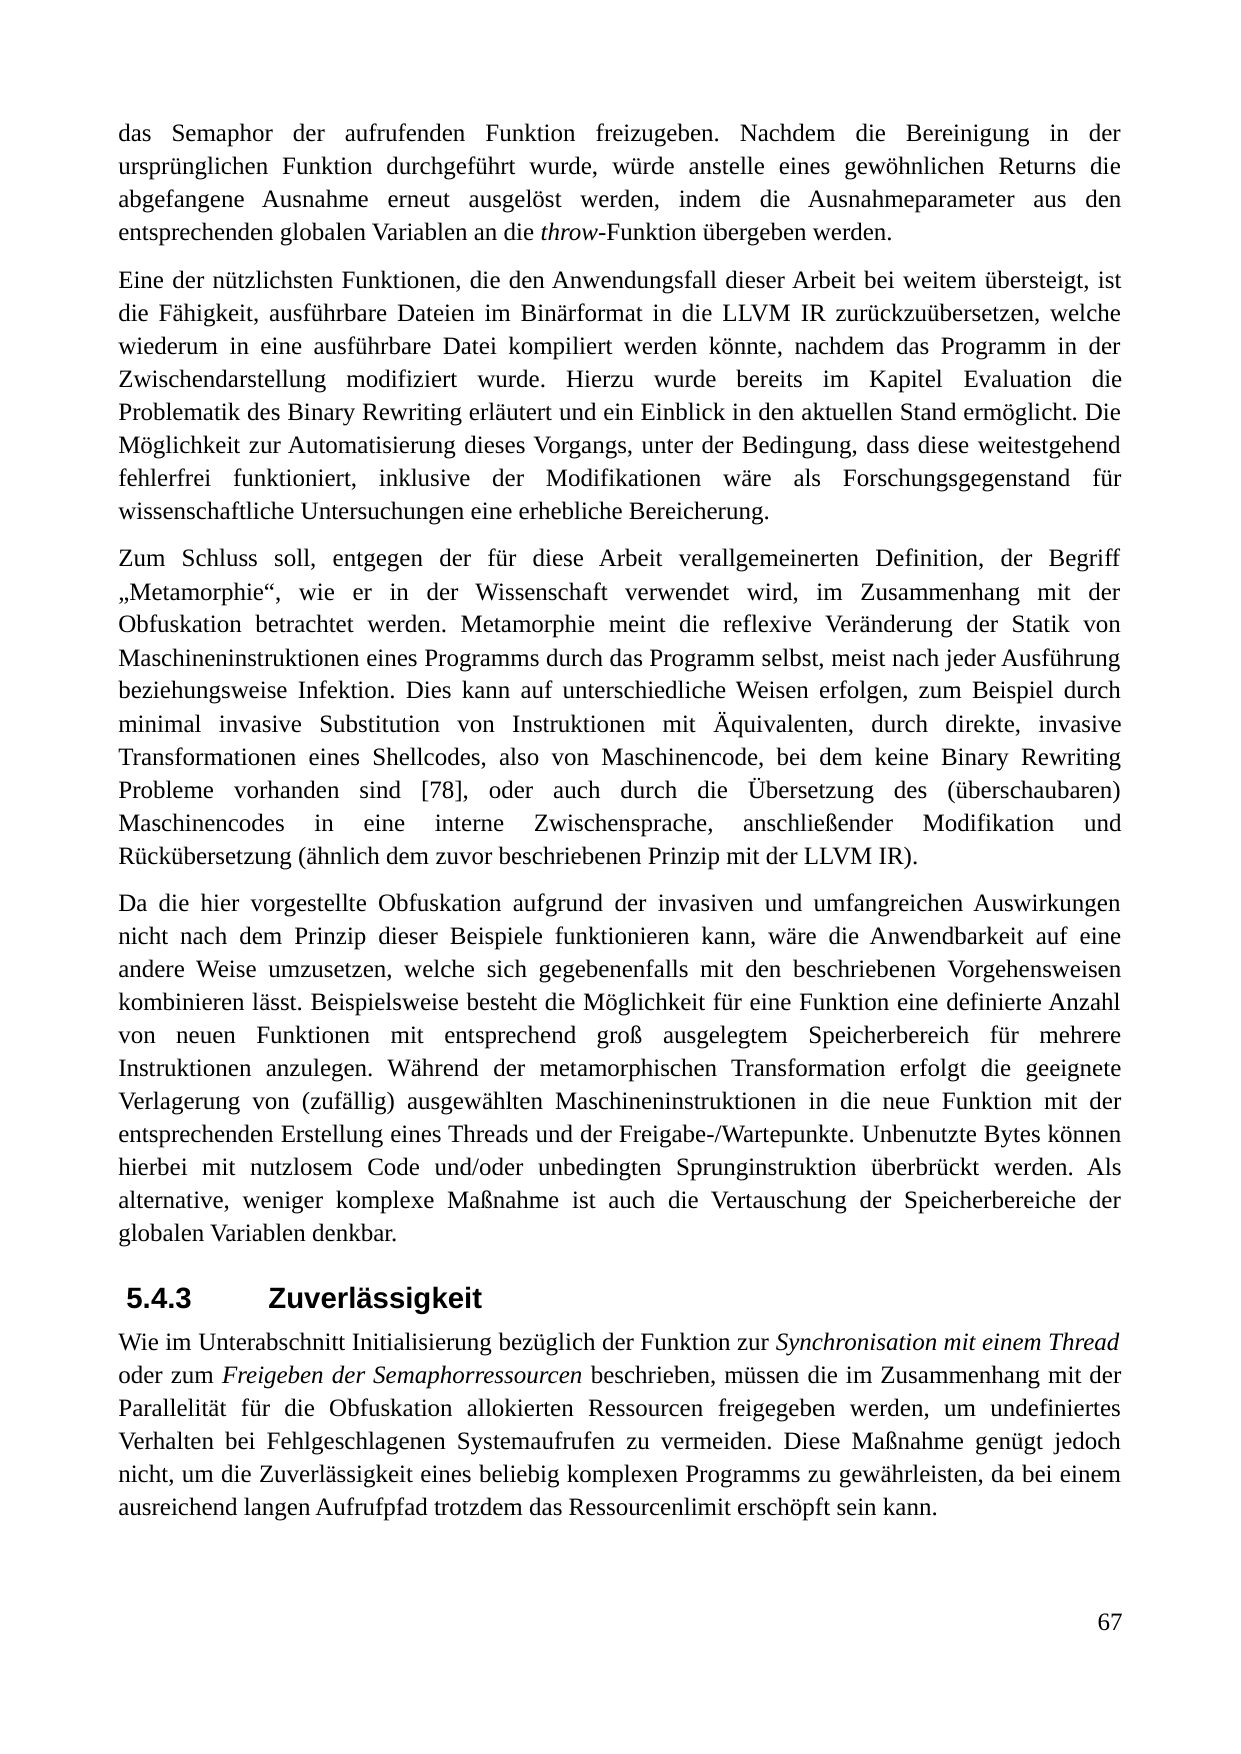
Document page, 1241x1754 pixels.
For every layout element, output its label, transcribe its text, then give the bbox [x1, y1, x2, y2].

text Wie im Unterabschnitt Initialisierung bezüglich der Funktion zur Synchronisation mit einem Thread oder zum Freigeben der Semaphorressourcen beschrieben, müssen die im Zusammenhang mit der Parallelität für die Obfuskation allokierten Ressourcen freigegeben werden, um undefiniertes Verhalten bei Fehlgeschlagenen Systemaufrufen zu vermeiden. Diese Maßnahme genügt jedoch nicht, um die Zuverlässigkeit eines beliebig komplexen Programms zu gewährleisten, da bei einem ausreichend langen Aufrufpfad trotzdem das Ressourcenlimit erschöpft sein kann. [118, 1327, 1122, 1521]
text das Semaphor der aufrufenden Funktion freizugeben. Nachdem die Bereinigung in der ursprünglichen Funktion durchgeführt wurde, würde anstelle eines gewöhnlichen Returns die abgefangene Ausnahme erneut ausgelöst werden, indem die Ausnahmeparameter aus den entsprechenden globalen Variablen an die throw-Funktion übergeben werden. [118, 118, 1122, 246]
text Da die hier vorgestellte Obfuskation aufgrund der invasiven und umfangreichen Auswirkungen nicht nach dem Prinzip dieser Beispiele funktionieren kann, wäre die Anwendbarkeit auf eine andere Weise umzusetzen, welche sich gegebenenfalls mit den beschriebenen Vorgehensweisen kombinieren lässt. Beispielsweise besteht die Möglichkeit für eine Funktion eine definierte Anzahl von neuen Funktionen mit entsprechend groß ausgelegtem Speicherbereich für mehrere Instruktionen anzulegen. Während der metamorphischen Transformation erfolgt die geeignete Verlagerung von (zufällig) ausgewählten Maschineninstruktionen in die neue Funktion mit der entsprechenden Erstellung eines Threads und der Freigabe-/Wartepunkte. Unbenutzte Bytes können hierbei mit nutzlosem Code und/oder unbedingten Sprunginstruktion überbrückt werden. Als alternative, weniger komplexe Maßnahme ist auch die Vertauschung der Speicherbereiche der globalen Variablen denkbar. [118, 888, 1122, 1247]
text Zum Schluss soll, entgegen der für diese Arbeit verallgemeinerten Definition, der Begriff „Metamorphie“, wie er in der Wissenschaft verwendet wird, im Zusammenhang mit der Obfuskation betrachtet werden. Metamorphie meint die reflexive Veränderung der Statik von Maschineninstruktionen eines Programms durch das Programm selbst, meist nach jeder Ausführung beziehungsweise Infektion. Dies kann auf unterschiedliche Weisen erfolgen, zum Beispiel durch minimal invasive Substitution von Instruktionen mit Äquivalenten, durch direkte, invasive Transformationen eines Shellcodes, also von Maschinencode, bei dem keine Binary Rewriting Probleme vorhanden sind [78], oder auch durch die Übersetzung des (überschaubaren) Maschinencodes in eine interne Zwischensprache, anschließender Modifikation und Rückübersetzung (ähnlich dem zuvor beschriebenen Prinzip mit der LLVM IR). [118, 543, 1122, 869]
text Eine der nützlichsten Funktionen, die den Anwendungsfall dieser Arbeit bei weitem übersteigt, ist die Fähigkeit, ausführbare Dateien im Binärformat in die LLVM IR zurückzuübersetzen, welche wiederum in eine ausführbare Datei kompiliert werden könnte, nachdem das Programm in der Zwischendarstellung modifiziert wurde. Hierzu wurde bereits im Kapitel Evaluation die Problematik des Binary Rewriting erläutert und ein Einblick in den aktuellen Stand ermöglicht. Die Möglichkeit zur Automatisierung dieses Vorgangs, unter der Bedingung, dass diese weitestgehend fehlerfrei funktioniert, inklusive der Modifikationen wäre als Forschungsgegenstand für wissenschaftliche Untersuchungen eine erhebliche Bereicherung. [118, 265, 1122, 525]
subtitle Zuverlässigkeit [118, 1281, 1122, 1314]
